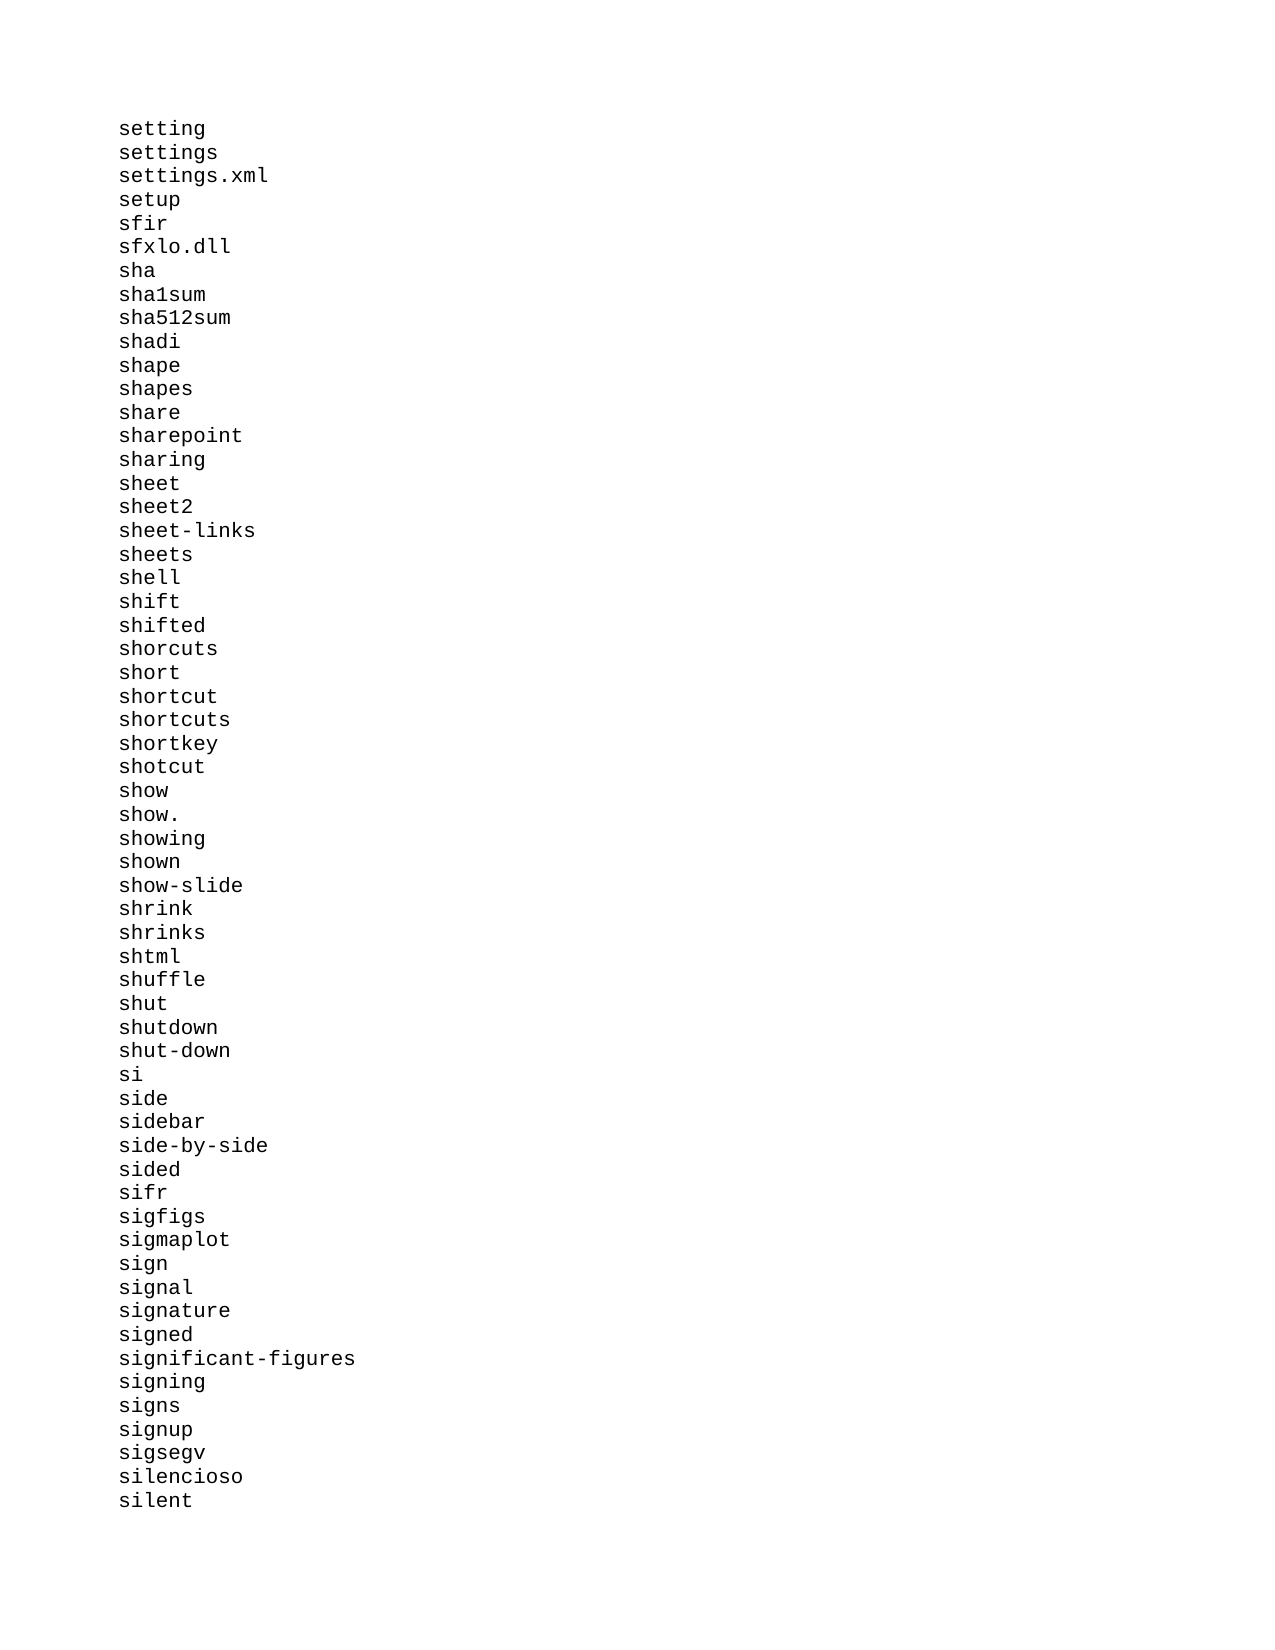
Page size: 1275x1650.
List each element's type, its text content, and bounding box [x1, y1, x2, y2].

text sheet [118, 473, 1157, 496]
text shapes [118, 378, 1157, 402]
text sharepoint [118, 426, 1157, 449]
text signed [118, 1324, 1157, 1348]
text sfir [118, 213, 1157, 236]
text sha1sum [118, 284, 1157, 307]
text settings.xml [118, 165, 1157, 189]
text shell [118, 567, 1157, 591]
text shadi [118, 331, 1157, 354]
text shrink [118, 898, 1157, 922]
text shift [118, 591, 1157, 615]
text sha512sum [118, 307, 1157, 331]
text si [118, 1064, 1157, 1088]
text setting [118, 118, 1157, 142]
text shtml [118, 946, 1157, 969]
text sigfigs [118, 1206, 1157, 1229]
text shuffle [118, 969, 1157, 993]
text sigmaplot [118, 1229, 1157, 1253]
text significant-figures [118, 1348, 1157, 1371]
text short [118, 662, 1157, 686]
text signup [118, 1419, 1157, 1442]
text sifr [118, 1182, 1157, 1206]
text shrinks [118, 922, 1157, 946]
text shorcuts [118, 638, 1157, 662]
text show. [118, 804, 1157, 827]
text shotcut [118, 757, 1157, 780]
text silencioso [118, 1466, 1157, 1489]
text signal [118, 1277, 1157, 1300]
text side [118, 1088, 1157, 1111]
text show [118, 780, 1157, 804]
text shutdown [118, 1017, 1157, 1040]
text sidebar [118, 1111, 1157, 1135]
text signing [118, 1371, 1157, 1395]
text sheets [118, 544, 1157, 567]
text sha [118, 260, 1157, 284]
text side-by-side [118, 1135, 1157, 1158]
text settings [118, 142, 1157, 165]
text sign [118, 1253, 1157, 1277]
text sheet-links [118, 520, 1157, 544]
text sheet2 [118, 496, 1157, 520]
text shortkey [118, 733, 1157, 757]
text shut [118, 993, 1157, 1017]
text sigsegv [118, 1442, 1157, 1466]
text signs [118, 1395, 1157, 1419]
text silent [118, 1489, 1157, 1513]
text sided [118, 1158, 1157, 1182]
text signature [118, 1300, 1157, 1324]
text shortcuts [118, 709, 1157, 733]
text shifted [118, 615, 1157, 638]
text sharing [118, 449, 1157, 473]
text share [118, 402, 1157, 426]
text show-slide [118, 875, 1157, 898]
text shut-down [118, 1040, 1157, 1064]
text shortcut [118, 686, 1157, 709]
text setup [118, 189, 1157, 213]
text showing [118, 827, 1157, 851]
text sfxlo.dll [118, 236, 1157, 260]
text shape [118, 354, 1157, 378]
text shown [118, 851, 1157, 875]
